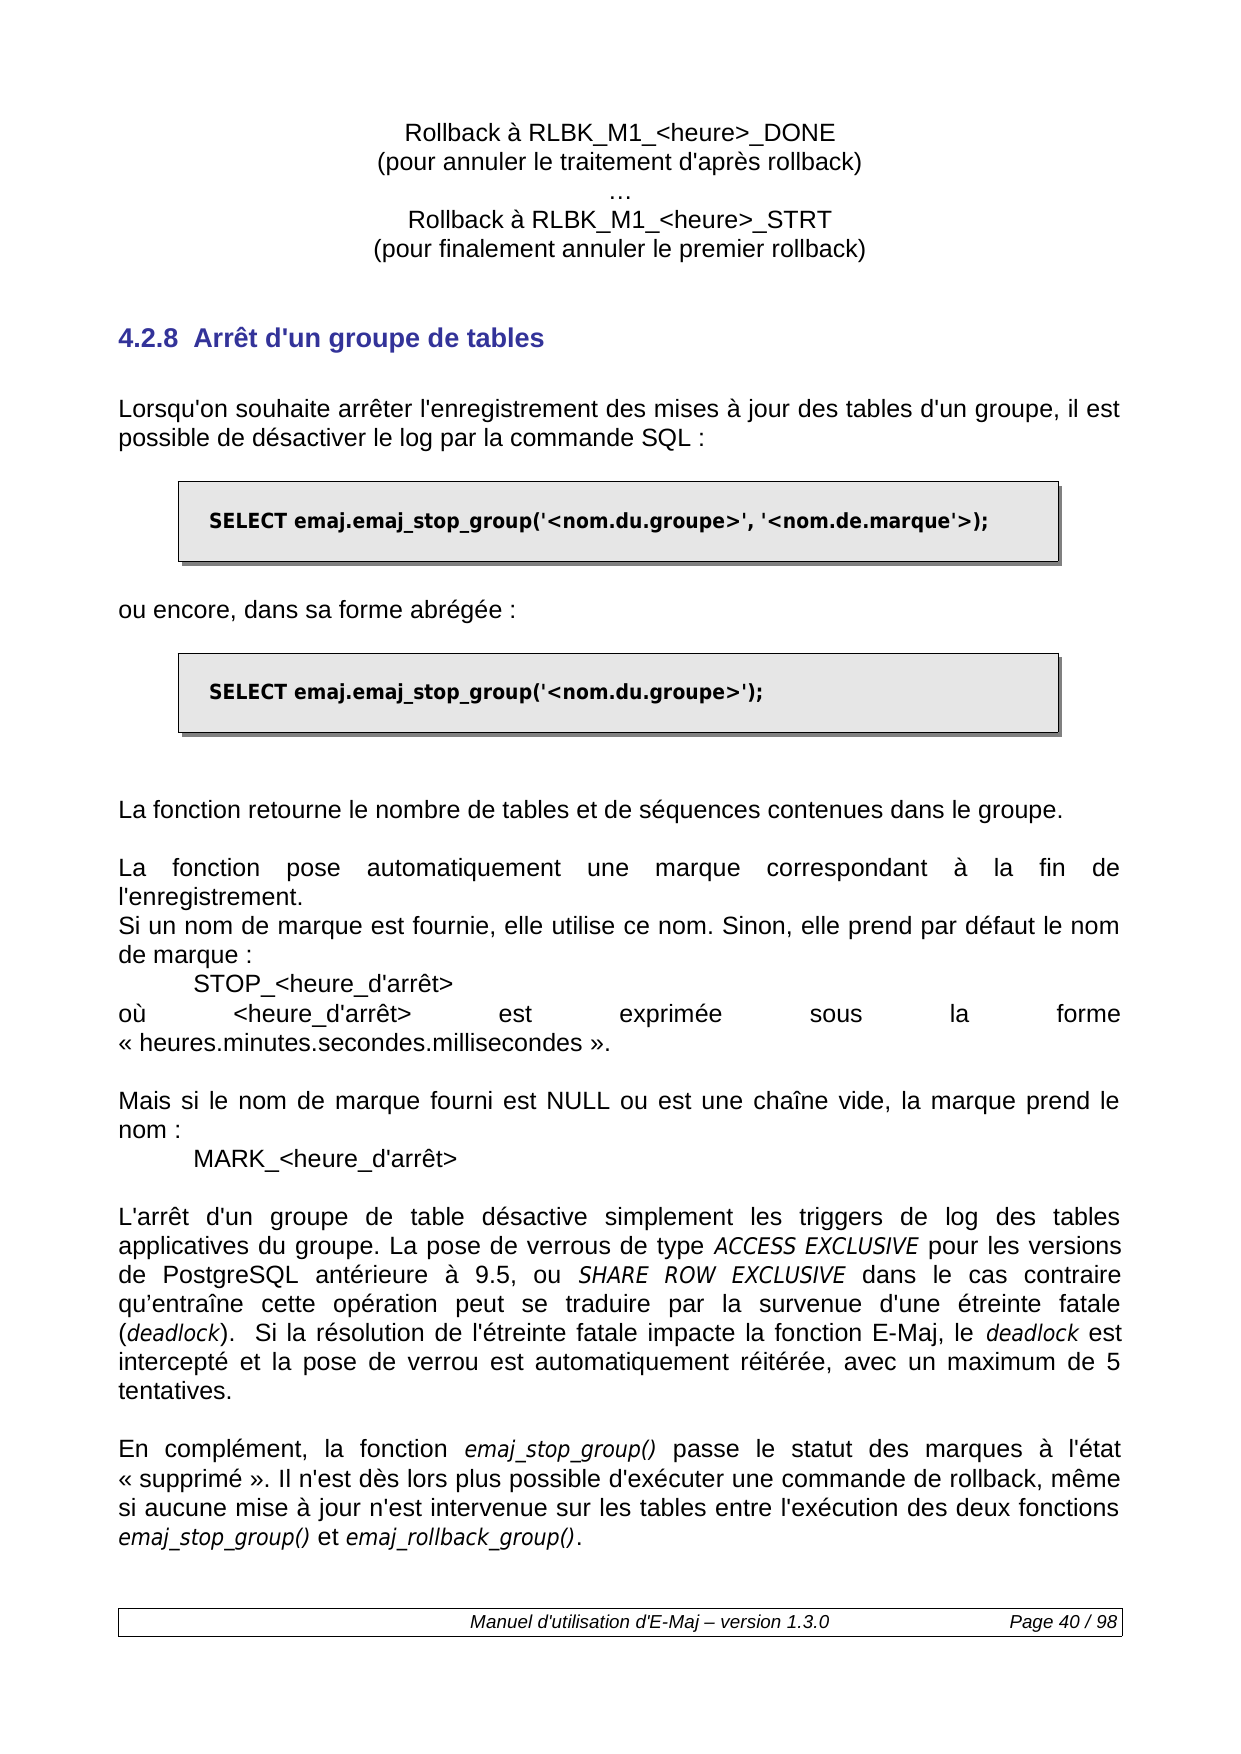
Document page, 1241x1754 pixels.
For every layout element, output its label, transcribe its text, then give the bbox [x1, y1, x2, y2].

text La fonction retourne le nombre de tables et de séquences contenues dans le groupe. [118, 795, 1122, 824]
text La fonction pose automatiquement une marque correspondant à la fin de l'enregistrement. [118, 853, 1122, 911]
text où <heure_d'arrêt> est exprimée sous la forme « heures.minutes.secondes.millisecondes ». [118, 998, 1122, 1057]
text En complément, la fonction emaj_stop_group() passe le statut des marques à l'état « supprimé ». Il n'est dès lors plus possible d'exécuter une commande de rollback, même si aucune mise à jour n'est intervenue sur les tables entre l'exécution des deux fonctions emaj_stop_group() et emaj_rollback_group(). [118, 1434, 1122, 1551]
text MARK_<heure_d'arrêt> [118, 1144, 1122, 1173]
subtitle Arrêt d'un groupe de tables [118, 322, 1122, 353]
text STOP_<heure_d'arrêt> [118, 969, 1122, 998]
text Rollback à RLBK_M1_<heure>_DONE (pour annuler le traitement d'après rollback) [118, 118, 1122, 176]
text Rollback à RLBK_M1_<heure>_STRT (pour finalement annuler le premier rollback) [118, 205, 1122, 263]
text Si un nom de marque est fournie, elle utilise ce nom. Sinon, elle prend par défaut le nom de marque : [118, 911, 1122, 969]
text SELECT emaj.emaj_stop_group('<nom.du.groupe>'); [179, 677, 1058, 702]
text … [118, 176, 1122, 205]
text Mais si le nom de marque fourni est NULL ou est une chaîne vide, la marque prend le nom : [118, 1086, 1122, 1144]
text ou encore, dans sa forme abrégée : [118, 594, 1122, 624]
text L'arrêt d'un groupe de table désactive simplement les triggers de log des tables applicatives du groupe. La pose de verrous de type ACCESS EXCLUSIVE pour les versions de PostgreSQL antérieure à 9.5, ou SHARE ROW EXCLUSIVE dans le cas contraire qu’entraîne cette opération peut se traduire par la survenue d'une étreinte fatale (deadlock). Si la résolution de l'étreinte fatale impacte la fonction E-Maj, le deadlock est intercepté et la pose de verrou est automatiquement réitérée, avec un maximum de 5 tentatives. [118, 1202, 1122, 1405]
text Lorsqu'on souhaite arrêter l'enregistrement des mises à jour des tables d'un groupe, il est possible de désactiver le log par la commande SQL : [118, 394, 1122, 452]
text SELECT emaj.emaj_stop_group('<nom.du.groupe>', '<nom.de.marque'>); [179, 506, 1058, 530]
